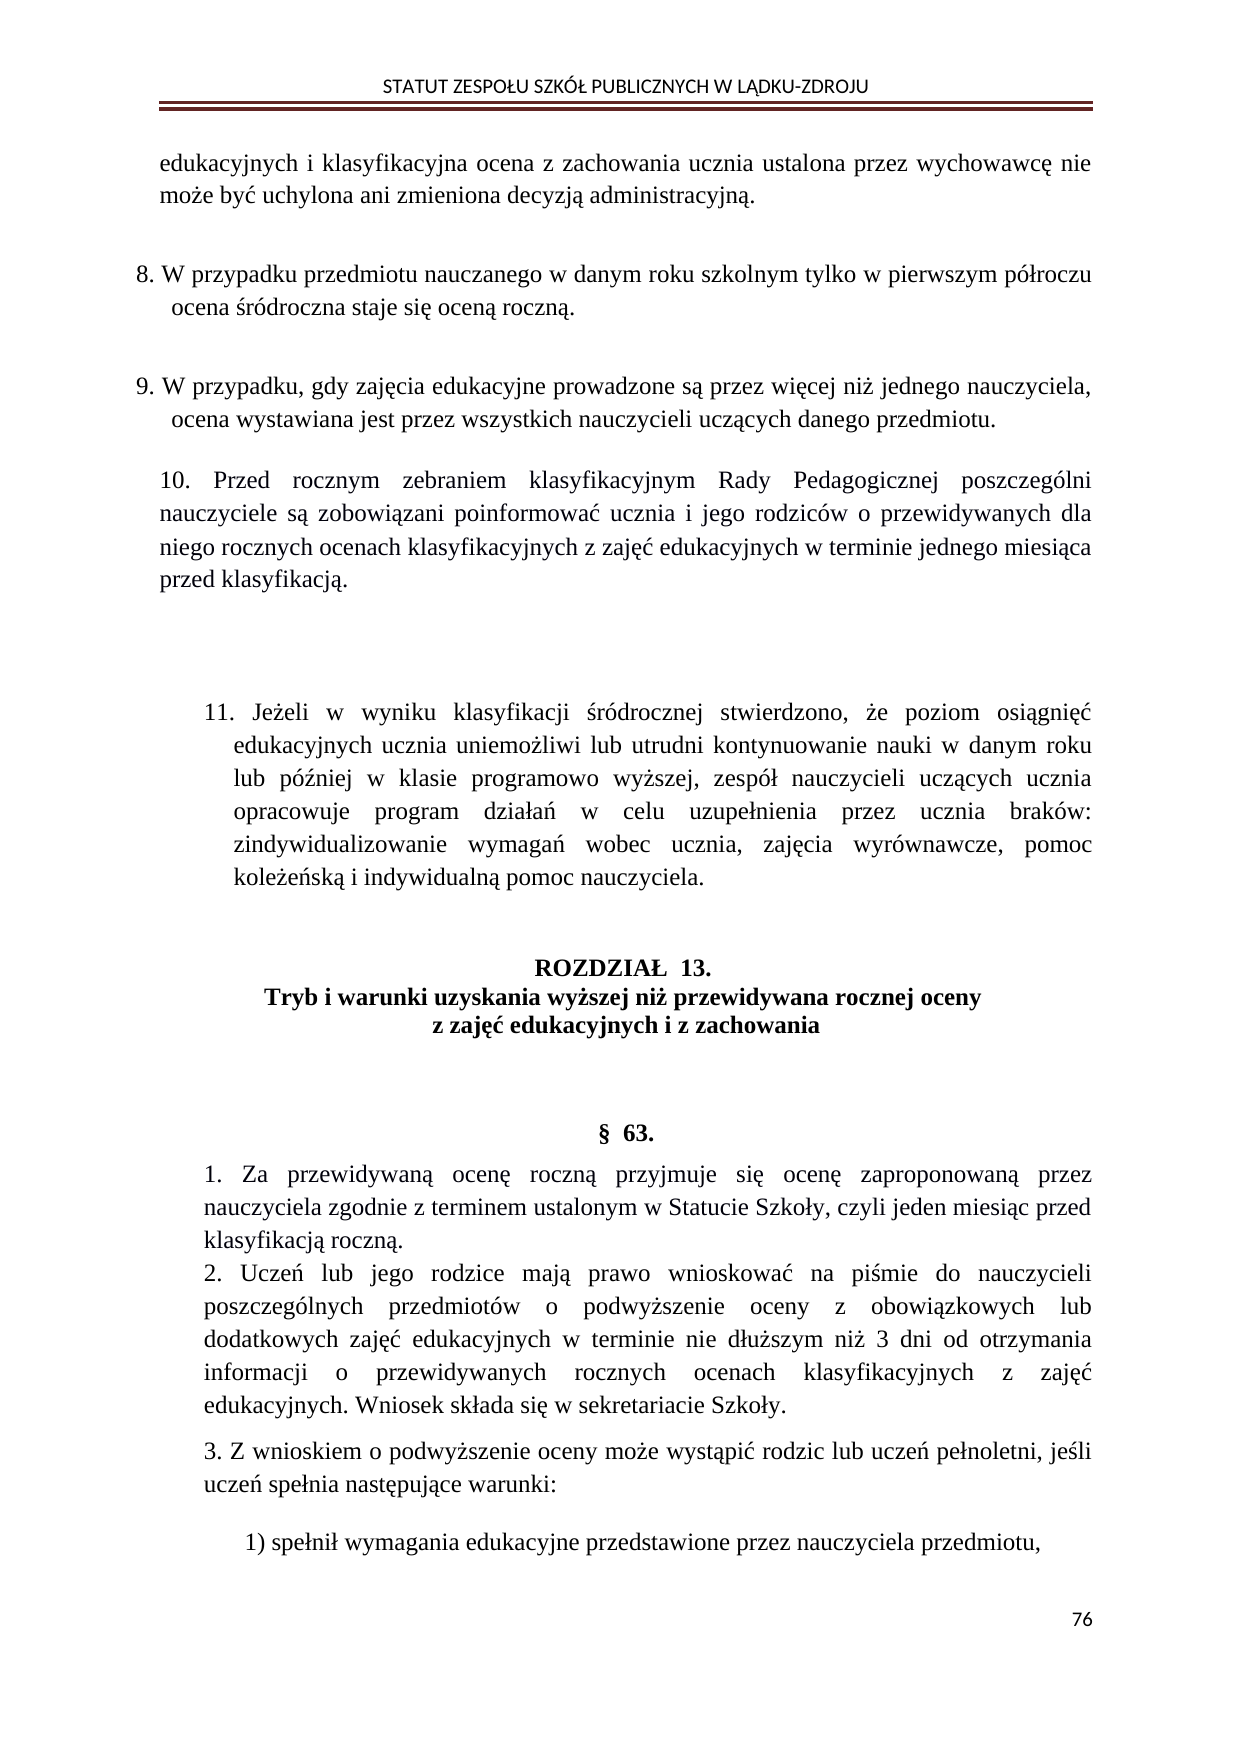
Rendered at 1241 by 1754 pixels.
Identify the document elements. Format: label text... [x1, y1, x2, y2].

list 10. Przed rocznym zebraniem klasyfikacyjnym Rady Pedagogicznej poszczególni nauczyciele są zobowiązani poinformować ucznia i jego rodziców o przewidywanych dla niego rocznych ocenach klasyfikacyjnych z zajęć edukacyjnych w terminie jednego miesiąca przed klasyfikacją. [159, 466, 1093, 593]
list 1. Za przewidywaną ocenę roczną przyjmuje się ocenę zaproponowaną przez nauczyciela zgodnie z terminem ustalonym w Statucie Szkoły, czyli jeden miesiąc przed klasyfikacją roczną. [204, 1159, 1093, 1254]
text 3. Z wnioskiem o podwyższenie oceny może wystąpić rodzic lub uczeń pełnoletni, jeśli uczeń spełnia następujące warunki: [204, 1436, 1093, 1498]
list 2. Uczeń lub jego rodzice mają prawo wnioskować na piśmie do nauczycieli poszczególnych przedmiotów o podwyższenie oceny z obowiązkowych lub dodatkowych zajęć edukacyjnych w terminie nie dłuższym niż 3 dni od otrzymania informacji o przewidywanych rocznych ocenach klasyfikacyjnych z zajęć edukacyjnych. Wniosek składa się w sekretariacie Szkoły. [204, 1258, 1093, 1419]
text 1) spełnił wymagania edukacyjne przedstawione przez nauczyciela przedmiotu, [244, 1527, 1093, 1556]
list edukacyjnych i klasyfikacyjna ocena z zachowania ucznia ustalona przez wychowawcę nie może być uchylona ani zmieniona decyzją administracyjną. [124, 148, 1093, 209]
text 11. Jeżeli w wyniku klasyfikacji śródrocznej stwierdzono, że poziom osiągnięć edukacyjnych ucznia uniemożliwi lub utrudni kontynuowanie nauki w danym roku lub później w klasie programowo wyższej, zespół nauczycieli uczących ucznia opracowuje program działań w celu uzupełnienia przez ucznia braków: zindywidualizowanie wymagań wobec ucznia, zajęcia wyrównawcze, pomoc koleżeńską i indywidualną pomoc nauczyciela. [204, 697, 1093, 891]
subtitle ROZDZIAŁ 13. Tryb i warunki uzyskania wyższej niż przewidywana rocznej oceny z zajęć edukacyjnych i z zachowania [159, 953, 1093, 1039]
list 9. W przypadku, gdy zajęcia edukacyjne prowadzone są przez więcej niż jednego nauczyciela, ocena wystawiana jest przez wszystkich nauczycieli uczących danego przedmiotu. [136, 371, 1093, 432]
list 8. W przypadku przedmiotu nauczanego w danym roku szkolnym tylko w pierwszym półroczu ocena śródroczna staje się oceną roczną. [136, 259, 1093, 321]
subtitle § 63. [159, 1118, 1093, 1147]
